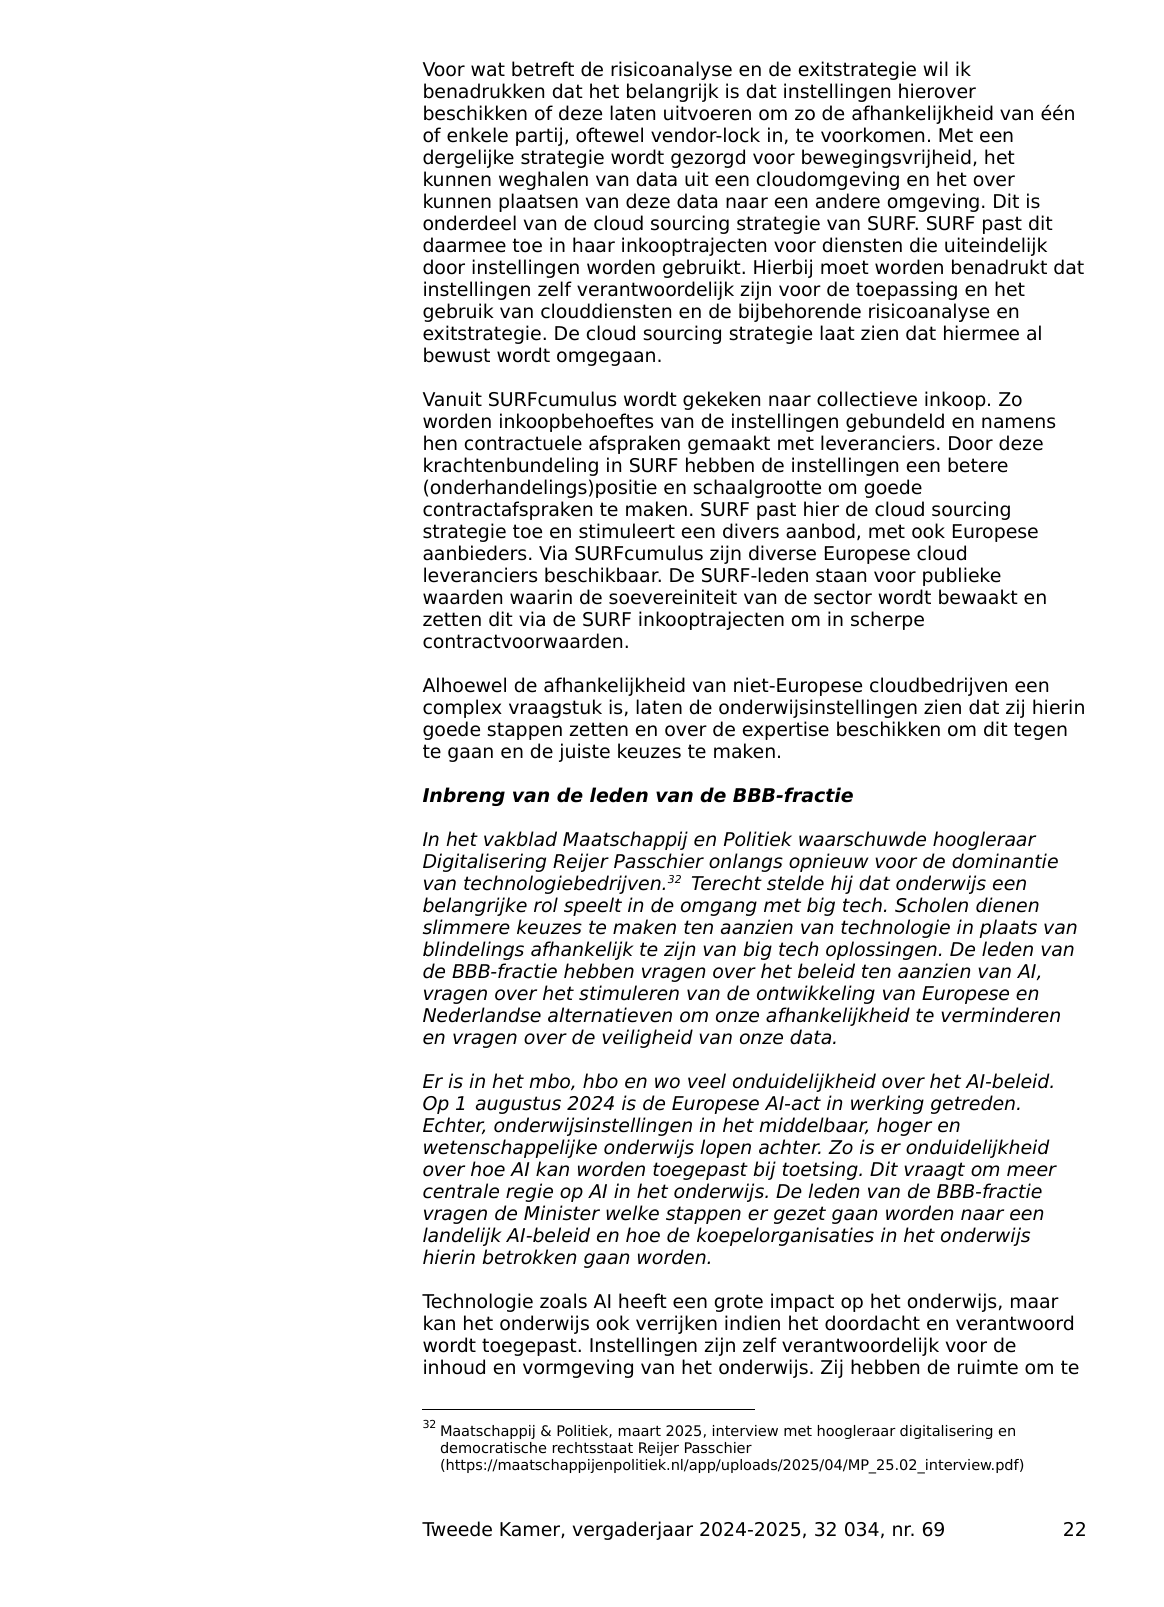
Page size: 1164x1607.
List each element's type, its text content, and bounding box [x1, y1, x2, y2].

subtitle Inbreng van de leden van de BBB-fractie [422, 785, 1087, 807]
text In het vakblad Maatschappij en Politiek waarschuwde hoogleraar Digitalisering Reijer Passchier onlangs opnieuw voor de dominantie van technologiebedrijven. Terecht stelde hij dat onderwijs een belangrijke rol speelt in de omgang met big tech. Scholen dienen slimmere keuzes te maken ten aanzien van technologie in plaats van blindelings afhankelijk te zijn van big tech oplossingen. De leden van de BBB-fractie hebben vragen over het beleid ten aanzien van AI, vragen over het stimuleren van de ontwikkeling van Europese en Nederlandse alternatieven om onze afhankelijkheid te verminderen en vragen over de veiligheid van onze data. [422, 829, 1087, 1049]
text Er is in het mbo, hbo en wo veel onduidelijkheid over het AI-beleid. Op 1 augustus 2024 is de Europese AI-act in werking getreden. Echter, onderwijsinstellingen in het middelbaar, hoger en wetenschappelijke onderwijs lopen achter. Zo is er onduidelijkheid over hoe AI kan worden toegepast bij toetsing. Dit vraagt om meer centrale regie op AI in het onderwijs. De leden van de BBB-fractie vragen de Minister welke stappen er gezet gaan worden naar een landelijk AI-beleid en hoe de koepelorganisaties in het onderwijs hierin betrokken gaan worden. [422, 1071, 1087, 1269]
text Voor wat betreft de risicoanalyse en de exitstrategie wil ik benadrukken dat het belangrijk is dat instellingen hierover beschikken of deze laten uitvoeren om zo de afhankelijkheid van één of enkele partij, oftewel vendor-lock in, te voorkomen. Met een dergelijke strategie wordt gezorgd voor bewegingsvrijheid, het kunnen weghalen van data uit een cloudomgeving en het over kunnen plaatsen van deze data naar een andere omgeving. Dit is onderdeel van de cloud sourcing strategie van SURF. SURF past dit daarmee toe in haar inkooptrajecten voor diensten die uiteindelijk door instellingen worden gebruikt. Hierbij moet worden benadrukt dat instellingen zelf verantwoordelijk zijn voor de toepassing en het gebruik van clouddiensten en de bijbehorende risicoanalyse en exitstrategie. De cloud sourcing strategie laat zien dat hiermee al bewust wordt omgegaan. [422, 59, 1087, 367]
text Alhoewel de afhankelijkheid van niet-Europese cloudbedrijven een complex vraagstuk is, laten de onderwijsinstellingen zien dat zij hierin goede stappen zetten en over de expertise beschikken om dit tegen te gaan en de juiste keuzes te maken. [422, 675, 1087, 763]
text Technologie zoals AI heeft een grote impact op het onderwijs, maar kan het onderwijs ook verrijken indien het doordacht en verantwoord wordt toegepast. Instellingen zijn zelf verantwoordelijk voor de inhoud en vormgeving van het onderwijs. Zij hebben de ruimte om te [422, 1291, 1087, 1379]
text Vanuit SURFcumulus wordt gekeken naar collectieve inkoop. Zo worden inkoopbehoeftes van de instellingen gebundeld en namens hen contractuele afspraken gemaakt met leveranciers. Door deze krachtenbundeling in SURF hebben de instellingen een betere (onderhandelings)positie en schaalgrootte om goede contractafspraken te maken. SURF past hier de cloud sourcing strategie toe en stimuleert een divers aanbod, met ook Europese aanbieders. Via SURFcumulus zijn diverse Europese cloud leveranciers beschikbaar. De SURF-leden staan voor publieke waarden waarin de soevereiniteit van de sector wordt bewaakt en zetten dit via de SURF inkooptrajecten om in scherpe contractvoorwaarden. [422, 389, 1087, 653]
text Maatschappij & Politiek, maart 2025, interview met hoogleraar digitalisering en democratische rechtsstaat Reijer Passchier (https://maatschappijenpolitiek.nl/app/uploads/2025/04/MP_25.02_interview.pdf) [422, 1418, 1087, 1474]
